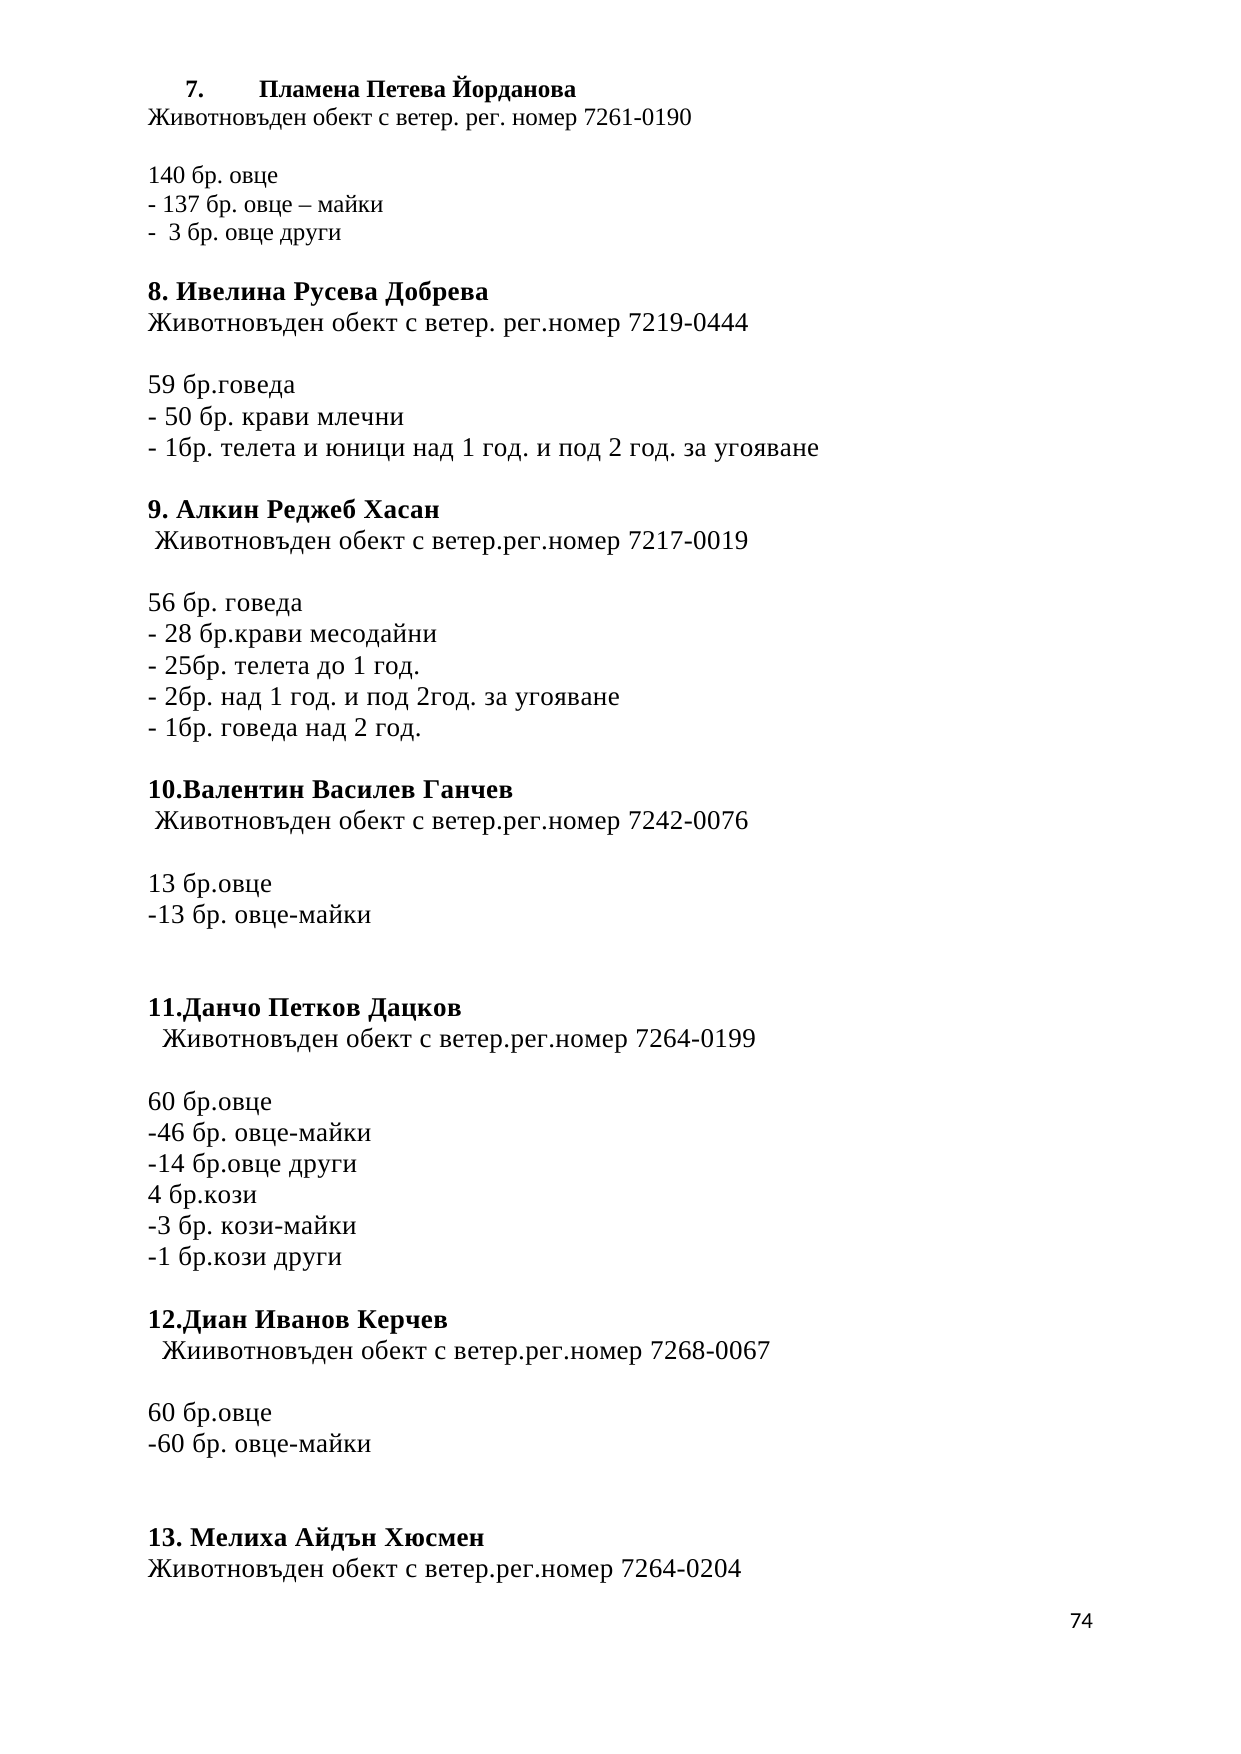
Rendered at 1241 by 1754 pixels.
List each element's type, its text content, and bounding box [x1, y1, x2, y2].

text - 50 бр. крави млечни [148, 399, 1093, 431]
text 8. Ивелина Русева Добрева [148, 275, 1093, 306]
text Жиивотновъден обект с ветер.рег.номер 7268-0067 [148, 1334, 1093, 1365]
text 59 бр.говеда [148, 368, 1093, 399]
text - 2бр. над 1 год. и под 2год. за угояване [148, 680, 1093, 711]
text -3 бр. кози-майки [148, 1209, 1093, 1241]
text 11.Данчо Петков Дацков [148, 991, 1093, 1022]
text 13. Мелиха Айдън Хюсмен [148, 1521, 1093, 1552]
text -1 бр.кози други [148, 1241, 1093, 1272]
text -46 бр. овце-майки [148, 1116, 1093, 1147]
text - 137 бр. овце – майки [148, 189, 1093, 217]
text - 3 бр. овце други [148, 217, 1093, 246]
text -60 бр. овце-майки [148, 1427, 1093, 1458]
text Животновъден обект с ветер.рег.номер 7264-0199 [148, 1022, 1093, 1054]
text - 25бр. телета до 1 год. [148, 649, 1093, 680]
list Пламена Петева Йорданова [185, 74, 1093, 102]
text 60 бр.овце [148, 1085, 1093, 1116]
text 9. Алкин Реджеб Хасан [148, 493, 1093, 524]
text 60 бр.овце [148, 1396, 1093, 1427]
text Животновъден обект с ветер.рег.номер 7217-0019 [148, 524, 1093, 555]
text - 1бр. говеда над 2 год. [148, 711, 1093, 742]
text -13 бр. овце-майки [148, 898, 1093, 929]
text 10.Валентин Василев Ганчев [148, 773, 1093, 804]
text - 1бр. телета и юници над 1 год. и под 2 год. за угояване [148, 431, 1093, 462]
text - 28 бр.крави месодайни [148, 618, 1093, 649]
text 12.Диан Иванов Керчев [148, 1303, 1093, 1334]
text Животновъден обект с ветер. рег.номер 7219-0444 [148, 306, 1093, 337]
text Животновъден обект с ветер. рег. номер 7261-0190 [148, 102, 1093, 131]
text 13 бр.овце [148, 867, 1093, 898]
text 140 бр. овце [148, 160, 1093, 189]
text 56 бр. говеда [148, 586, 1093, 618]
text Животновъден обект с ветер.рег.номер 7264-0204 [148, 1552, 1093, 1583]
text Животновъден обект с ветер.рег.номер 7242-0076 [148, 804, 1093, 836]
text 4 бр.кози [148, 1178, 1093, 1209]
text -14 бр.овце други [148, 1147, 1093, 1178]
